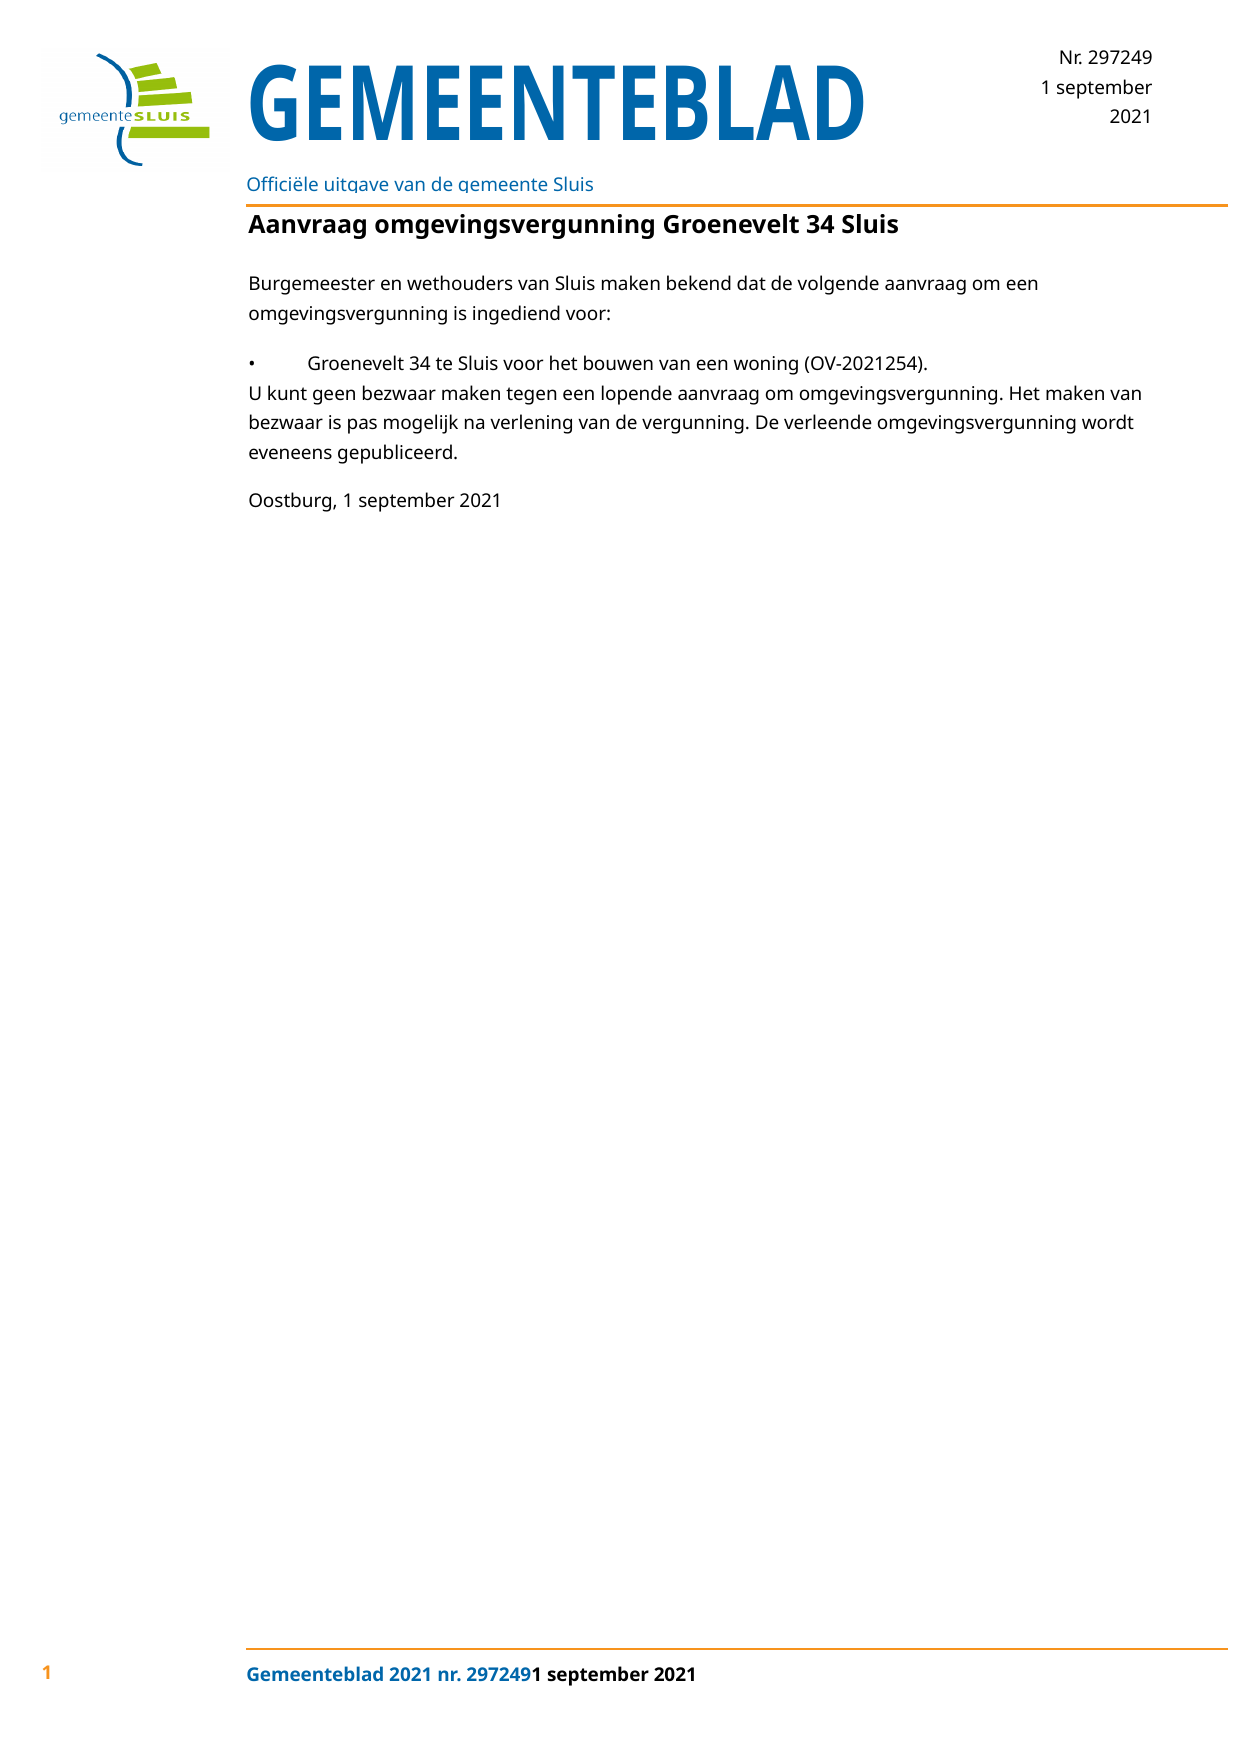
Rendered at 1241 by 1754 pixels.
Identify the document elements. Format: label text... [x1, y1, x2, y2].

text Burgemeester en wethouders van Sluis maken bekend dat de volgende aanvraag om een omgevingsvergunning is ingediend voor: [248, 270, 1152, 326]
text Oostburg, 1 september 2021 [248, 487, 1152, 513]
list Groenevelt 34 te Sluis voor het bouwen van een woning (OV-2021254). [248, 350, 1152, 376]
text Aanvraag omgevingsvergunning Groenevelt 34 Sluis [248, 207, 1152, 241]
text U kunt geen bezwaar maken tegen een lopende aanvraag om omgevingsvergunning. Het maken van bezwaar is pas mogelijk na verlening van de vergunning. De verleende omgevingsvergunning wordt eveneens gepubliceerd. [248, 380, 1152, 465]
picture [41, 47, 231, 172]
